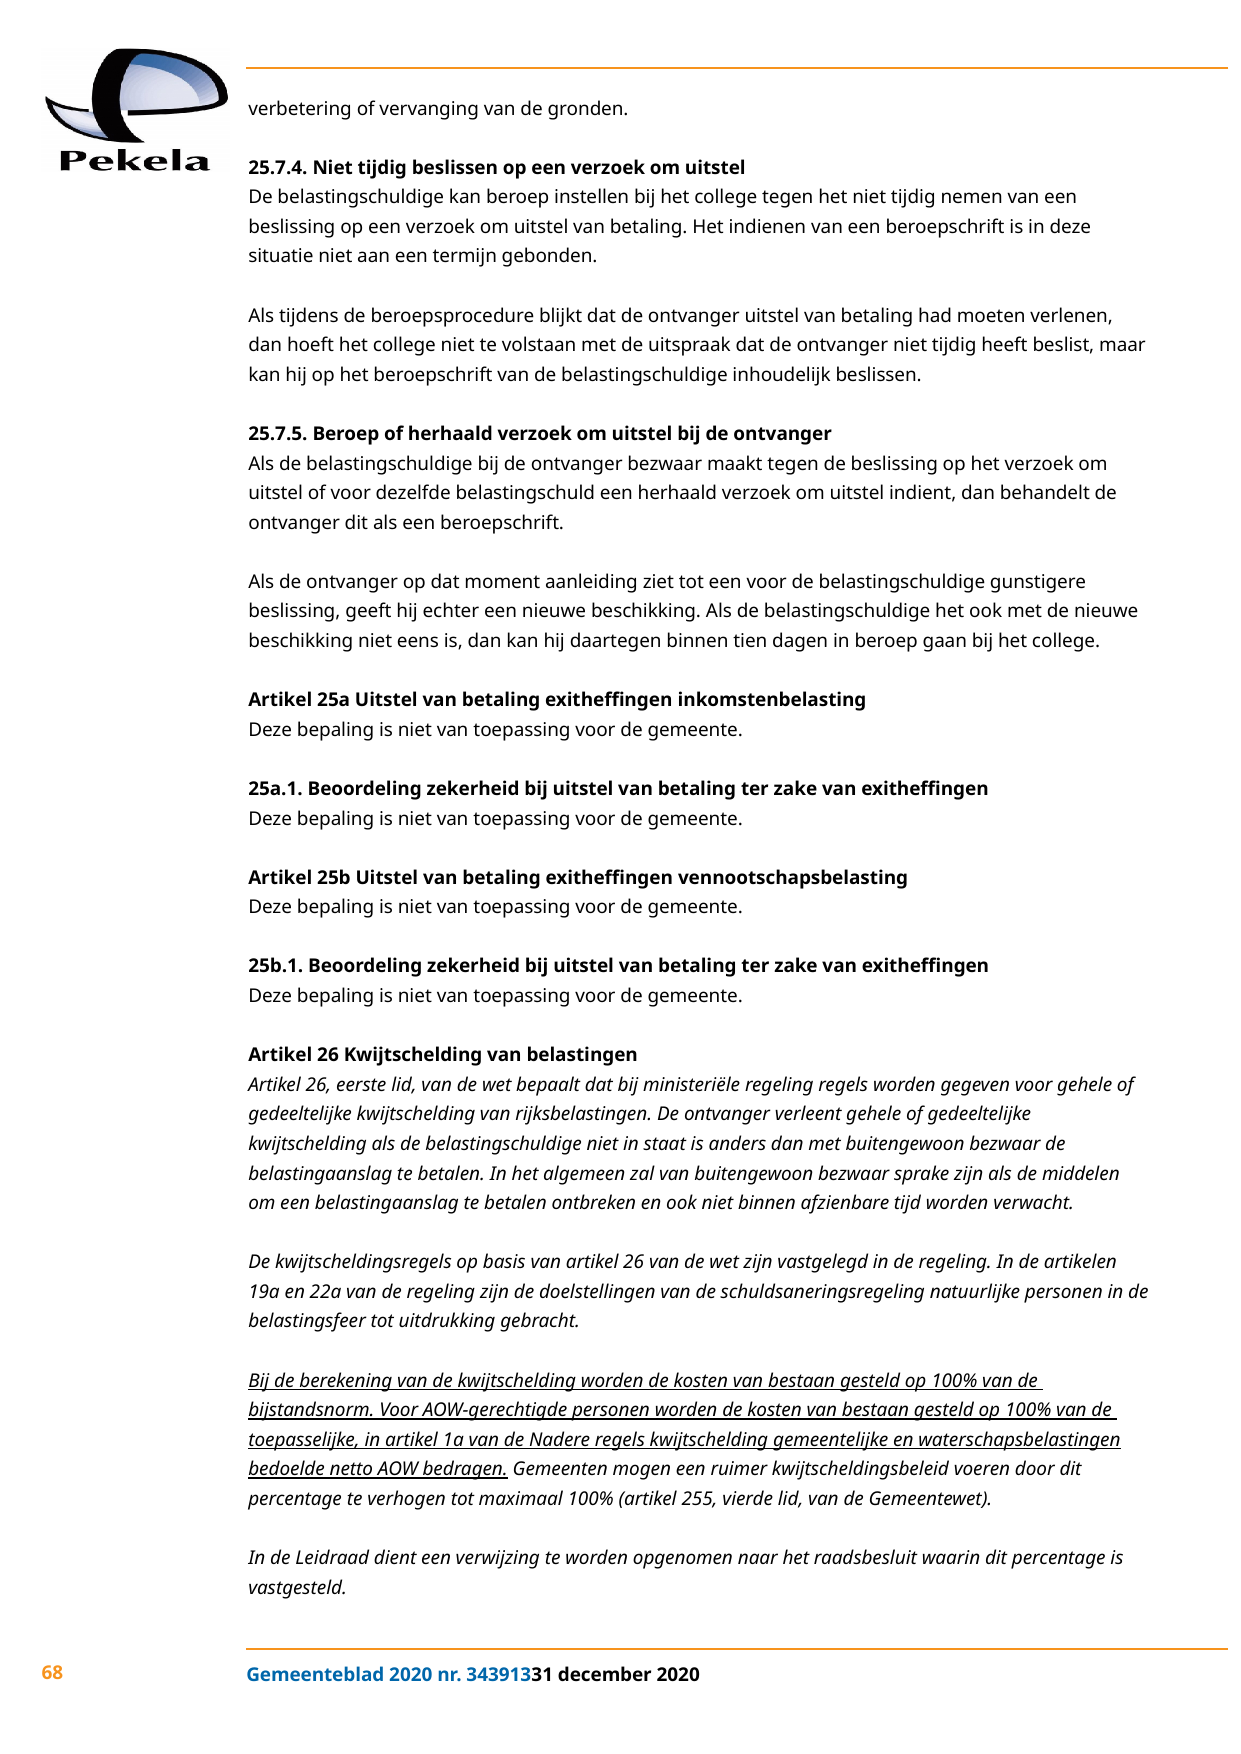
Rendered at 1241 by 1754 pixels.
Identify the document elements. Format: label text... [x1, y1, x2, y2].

text De belastingschuldige kan beroep instellen bij het college tegen het niet tijdig nemen van een beslissing op een verzoek om uitstel van betaling. Het indienen van een beroepschrift is in deze situatie niet aan een termijn gebonden. [248, 183, 1152, 268]
text De kwijtscheldingsregels op basis van artikel 26 van de wet zijn vastgelegd in de regeling. In de artikelen 19a en 22a van de regeling zijn de doelstellingen van de schuldsaneringsregeling natuurlijke personen in de belastingsfeer tot uitdrukking gebracht. [248, 1248, 1152, 1333]
text 25.7.4. Niet tijdig beslissen op een verzoek om uitstel [248, 154, 1152, 180]
text Als tijdens de beroepsprocedure blijkt dat de ontvanger uitstel van betaling had moeten verlenen, dan hoeft het college niet te volstaan met de uitspraak dat de ontvanger niet tijdig heeft beslist, maar kan hij op het beroepschrift van de belastingschuldige inhoudelijk beslissen. [248, 302, 1152, 387]
text Deze bepaling is niet van toepassing voor de gemeente. [248, 716, 1152, 742]
text Deze bepaling is niet van toepassing voor de gemeente. [248, 893, 1152, 919]
text 25a.1. Beoordeling zekerheid bij uitstel van betaling ter zake van exitheffingen [248, 775, 1152, 801]
text 25b.1. Beoordeling zekerheid bij uitstel van betaling ter zake van exitheffingen [248, 953, 1152, 978]
text Als de belastingschuldige bij de ontvanger bezwaar maakt tegen de beslissing op het verzoek om uitstel of voor dezelfde belastingschuld een herhaald verzoek om uitstel indient, dan behandelt de ontvanger dit als een beroepschrift. [248, 450, 1152, 535]
text Artikel 25b Uitstel van betaling exitheffingen vennootschapsbelasting [248, 864, 1152, 890]
text Deze bepaling is niet van toepassing voor de gemeente. [248, 805, 1152, 831]
text Artikel 25a Uitstel van betaling exitheffingen inkomstenbelasting [248, 686, 1152, 712]
text Artikel 26, eerste lid, van de wet bepaalt dat bij ministeriële regeling regels worden gegeven voor gehele of gedeeltelijke kwijtschelding van rijksbelastingen. De ontvanger verleent gehele of gedeeltelijke kwijtschelding als de belastingschuldige niet in staat is anders dan met buitengewoon bezwaar de belastingaanslag te betalen. In het algemeen zal van buitengewoon bezwaar sprake zijn als de middelen om een belastingaanslag te betalen ontbreken en ook niet binnen afzienbare tijd worden verwacht. [248, 1071, 1152, 1215]
text verbetering of vervanging van de gronden. [248, 95, 1152, 121]
text Bij de berekening van de kwijtschelding worden de kosten van bestaan gesteld op 100% van de bijstandsnorm. Voor AOW-gerechtigde personen worden de kosten van bestaan gesteld op 100% van de toepasselijke, in artikel 1a van de Nadere regels kwijtschelding gemeentelijke en waterschapsbelastingen bedoelde netto AOW bedragen. Gemeenten mogen een ruimer kwijtscheldingsbeleid voeren door dit percentage te verhogen tot maximaal 100% (artikel 255, vierde lid, van de Gemeentewet). [248, 1367, 1152, 1511]
text Als de ontvanger op dat moment aanleiding ziet tot een voor de belastingschuldige gunstigere beslissing, geeft hij echter een nieuwe beschikking. Als de belastingschuldige het ook met de nieuwe beschikking niet eens is, dan kan hij daartegen binnen tien dagen in beroep gaan bij het college. [248, 568, 1152, 653]
text Deze bepaling is niet van toepassing voor de gemeente. [248, 982, 1152, 1008]
text In de Leidraad dient een verwijzing te worden opgenomen naar het raadsbesluit waarin dit percentage is vastgesteld. [248, 1544, 1152, 1600]
text 25.7.5. Beroep of herhaald verzoek om uitstel bij de ontvanger [248, 420, 1152, 446]
picture [41, 47, 231, 172]
text Artikel 26 Kwijtschelding van belastingen [248, 1041, 1152, 1067]
